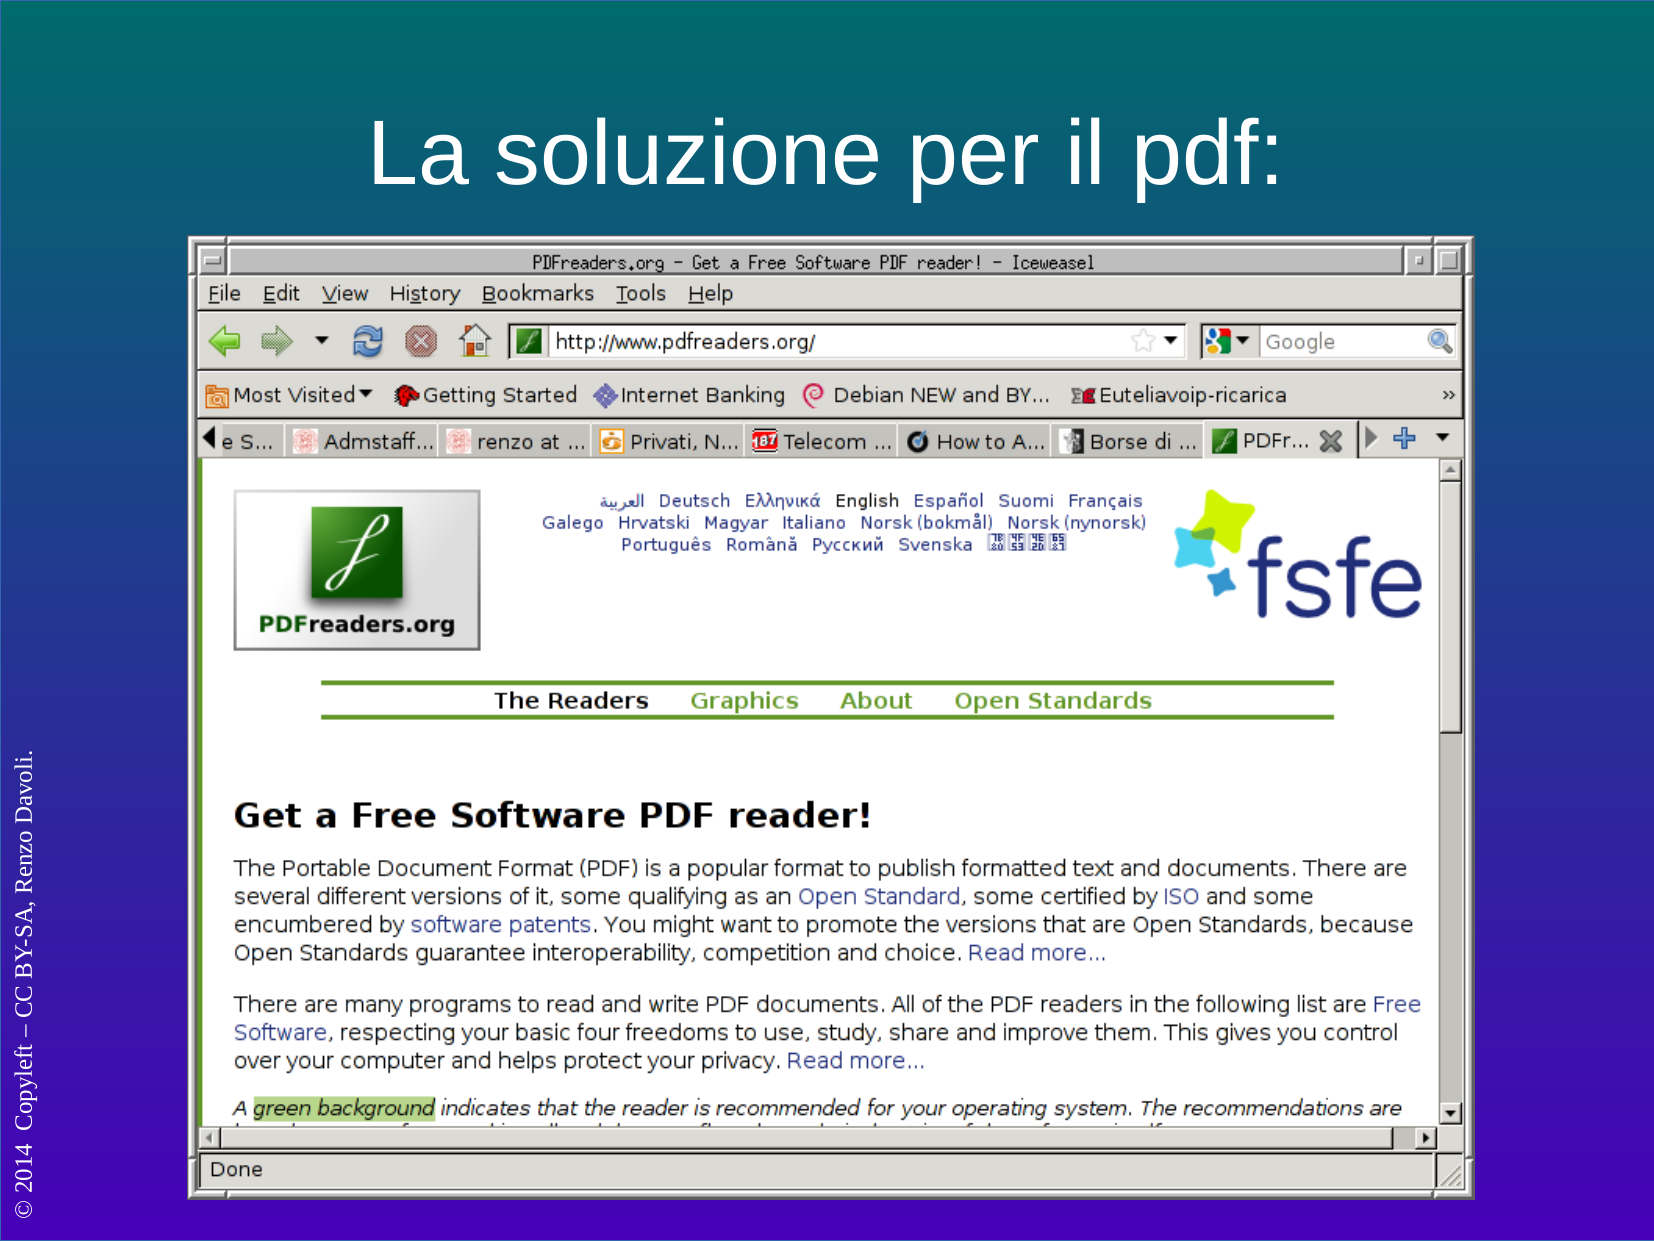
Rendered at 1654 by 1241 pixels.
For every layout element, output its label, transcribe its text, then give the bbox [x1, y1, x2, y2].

title La soluzione per il pdf: [82, 56, 1571, 250]
picture [187, 235, 1475, 1201]
